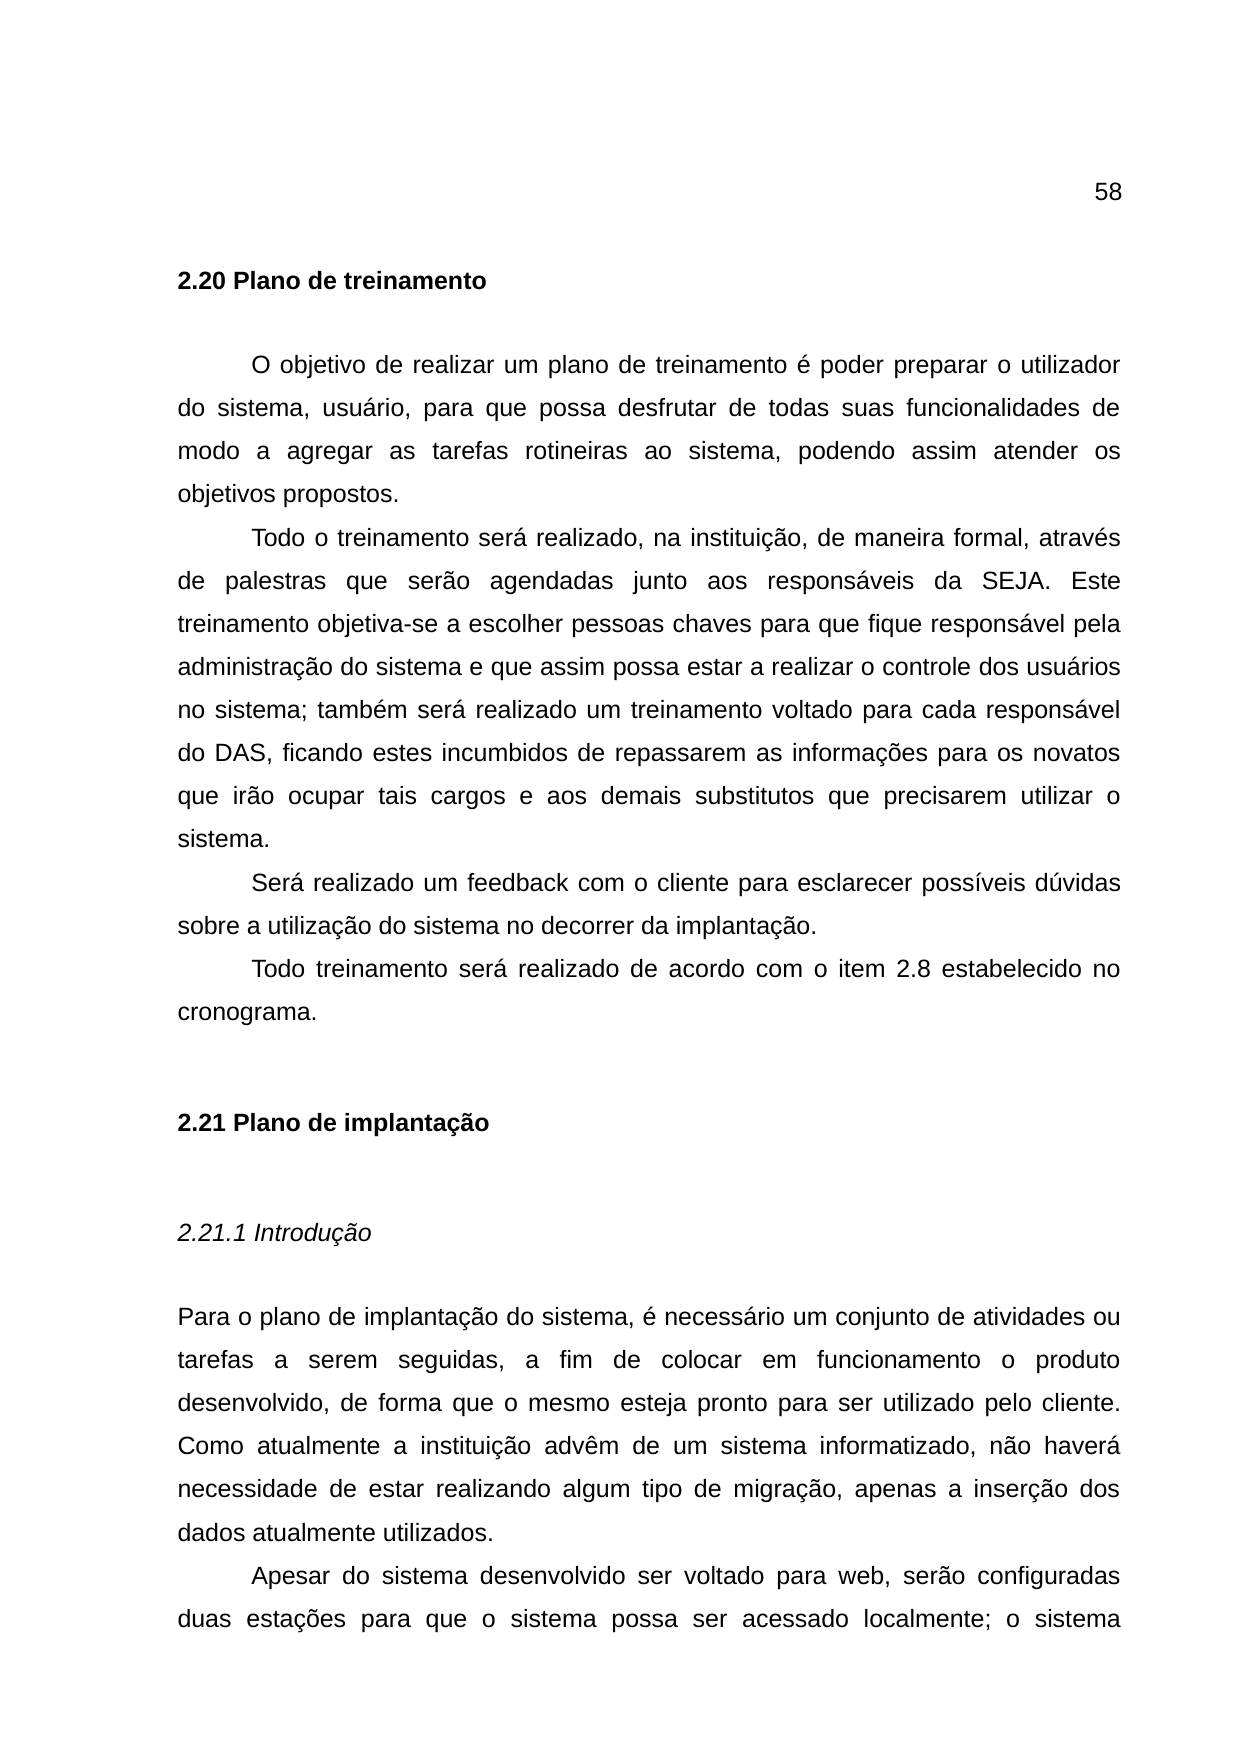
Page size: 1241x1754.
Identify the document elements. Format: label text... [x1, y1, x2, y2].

text Todo treinamento será realizado de acordo com o item 2.8 estabelecido no cronograma. [177, 954, 1122, 1026]
text Apesar do sistema desenvolvido ser voltado para web, serão configuradas duas estações para que o sistema possa ser acessado localmente; o sistema [177, 1561, 1122, 1633]
text Será realizado um feedback com o cliente para esclarecer possíveis dúvidas sobre a utilização do sistema no decorrer da implantação. [177, 868, 1122, 939]
subtitle 2.21.1 Introdução [177, 1218, 1122, 1246]
text Todo o treinamento será realizado, na instituição, de maneira formal, através de palestras que serão agendadas junto aos responsáveis da SEJA. Este treinamento objetiva-se a escolher pessoas chaves para que fique responsável pela administração do sistema e que assim possa estar a realizar o controle dos usuários no sistema; também será realizado um treinamento voltado para cada responsável do DAS, ficando estes incumbidos de repassarem as informações para os novatos que irão ocupar tais cargos e aos demais substitutos que precisarem utilizar o sistema. [177, 523, 1122, 853]
subtitle 2.20 Plano de treinamento [177, 266, 1122, 294]
text O objetivo de realizar um plano de treinamento é poder preparar o utilizador do sistema, usuário, para que possa desfrutar de todas suas funcionalidades de modo a agregar as tarefas rotineiras ao sistema, podendo assim atender os objetivos propostos. [177, 350, 1122, 508]
subtitle 2.21 Plano de implantação [177, 1108, 1122, 1137]
text Para o plano de implantação do sistema, é necessário um conjunto de atividades ou tarefas a serem seguidas, a fim de colocar em funcionamento o produto desenvolvido, de forma que o mesmo esteja pronto para ser utilizado pelo cliente. Como atualmente a instituição advêm de um sistema informatizado, não haverá necessidade de estar realizando algum tipo de migração, apenas a inserção dos dados atualmente utilizados. [177, 1302, 1122, 1546]
